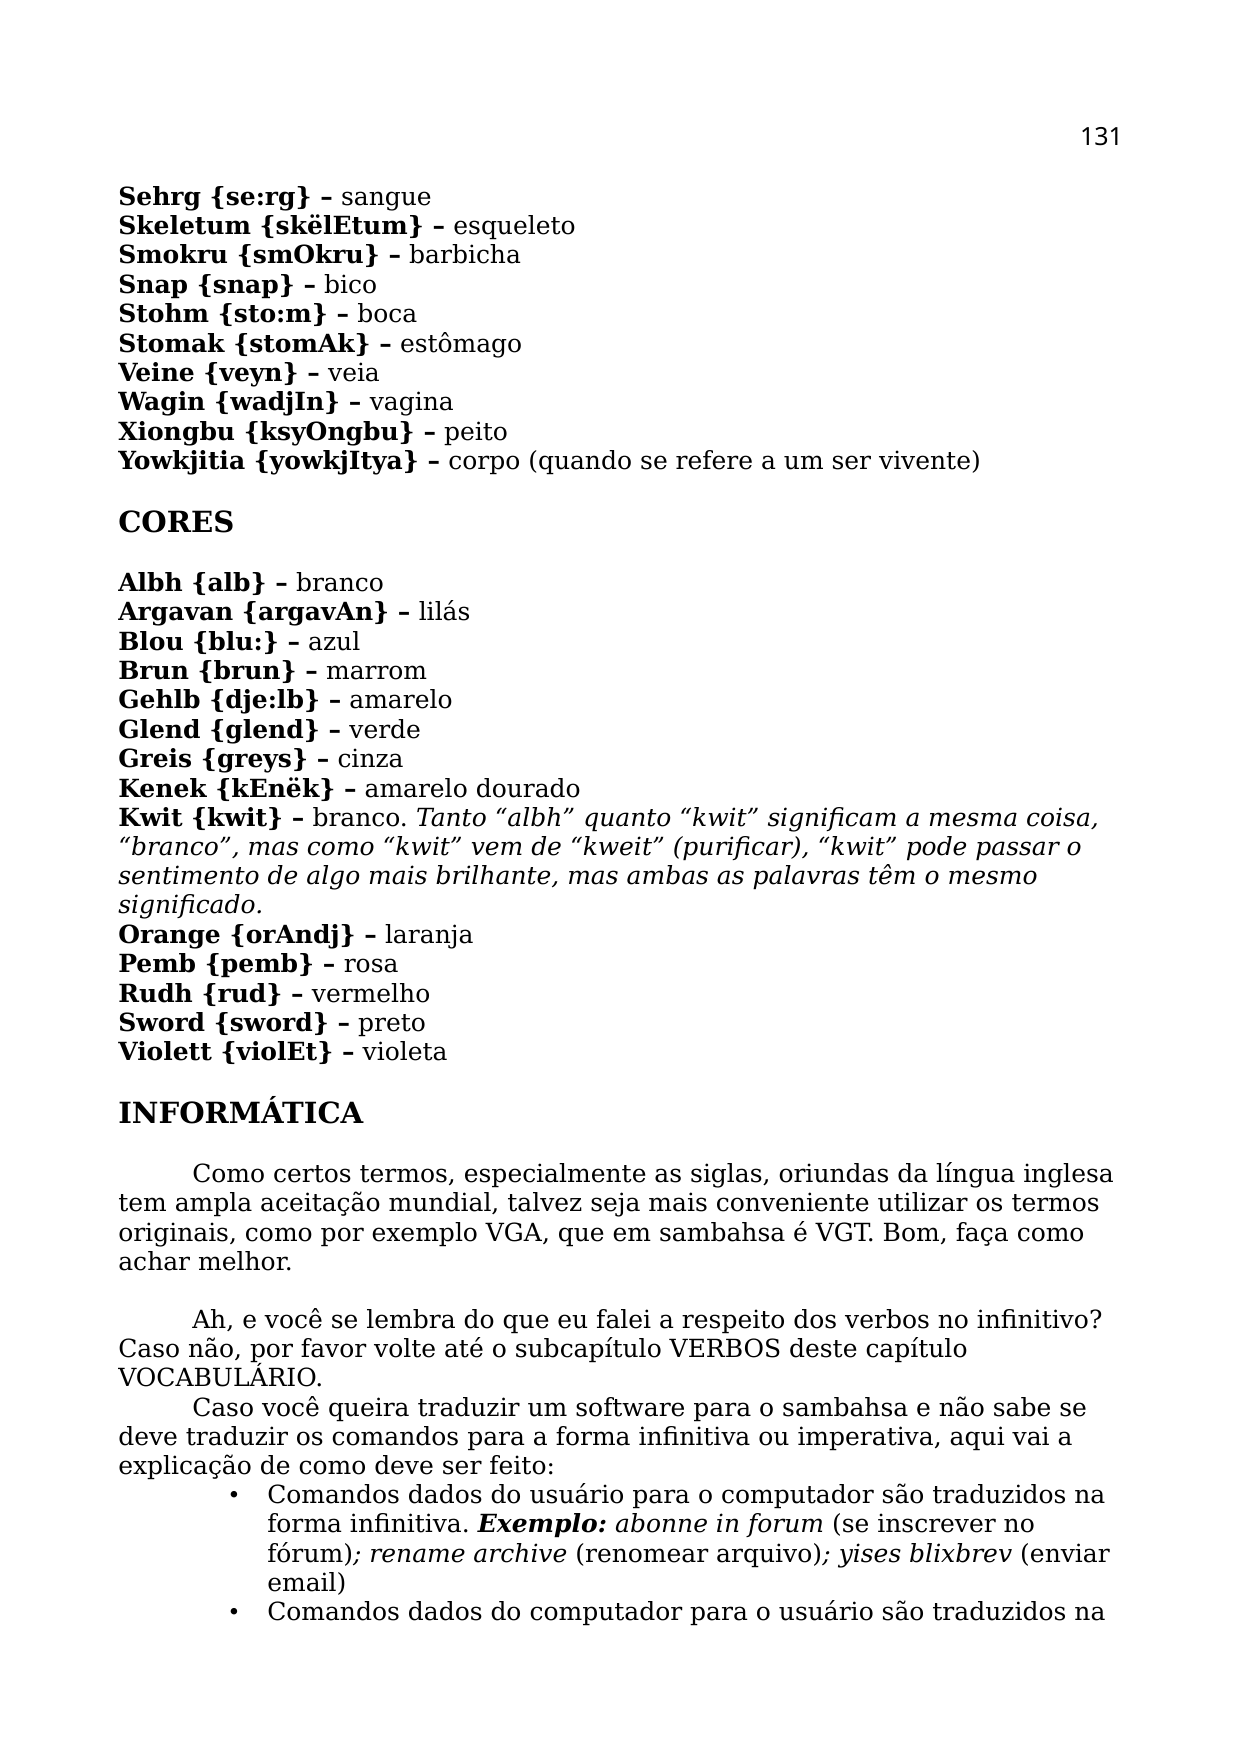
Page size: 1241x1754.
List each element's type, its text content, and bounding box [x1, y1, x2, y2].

text Ah, e você se lembra do que eu falei a respeito dos verbos no infinitivo? Caso não, por favor volte até o subcapítulo VERBOS deste capítulo VOCABULÁRIO. [118, 1305, 1123, 1393]
text Skeletum {skëlEtum} – esqueleto [118, 211, 1123, 240]
text Como certos termos, especialmente as siglas, oriundas da língua inglesa tem ampla aceitação mundial, talvez seja mais conveniente utilizar os termos originais, como por exemplo VGA, que em sambahsa é VGT. Bom, faça como achar melhor. [118, 1159, 1123, 1276]
text Snap {snap} – bico [118, 270, 1123, 299]
text Smokru {smOkru} – barbicha [118, 240, 1123, 270]
list Comandos dados do computador para o usuário são traduzidos na [229, 1597, 1123, 1626]
text Yowkjitia {yowkjItya} – corpo (quando se refere a um ser vivente) [118, 446, 1123, 475]
text Sword {sword} – preto [118, 1008, 1123, 1037]
text Argavan {argavAn} – lilás [118, 597, 1123, 627]
text Kwit {kwit} – branco. Tanto “albh” quanto “kwit” significam a mesma coisa, “branco”, mas como “kwit” vem de “kweit” (purificar), “kwit” pode passar o sentimento de algo mais brilhante, mas ambas as palavras têm o mesmo significado. [118, 803, 1123, 920]
text Rudh {rud} – vermelho [118, 979, 1123, 1008]
text Blou {blu:} – azul [118, 627, 1123, 656]
text Stomak {stomAk} – estômago [118, 328, 1123, 358]
text Veine {veyn} – veia [118, 358, 1123, 387]
text Caso você queira traduzir um software para o sambahsa e não sabe se deve traduzir os comandos para a forma infinitiva ou imperativa, aqui vai a explicação de como deve ser feito: [118, 1393, 1123, 1480]
text Pemb {pemb} – rosa [118, 949, 1123, 979]
text Xiongbu {ksyOngbu} – peito [118, 417, 1123, 446]
text Kenek {kEnëk} – amarelo dourado [118, 774, 1123, 803]
subtitle CORES [118, 504, 1123, 539]
text Albh {alb} – branco [118, 568, 1123, 597]
text Gehlb {dje:lb} – amarelo [118, 686, 1123, 715]
subtitle INFORMÁTICA [118, 1096, 1123, 1130]
text Orange {orAndj} – laranja [118, 920, 1123, 949]
text Stohm {sto:m} – boca [118, 299, 1123, 328]
text Violett {violEt} – violeta [118, 1037, 1123, 1067]
text Greis {greys} – cinza [118, 744, 1123, 774]
list Comandos dados do usuário para o computador são traduzidos na forma infinitiva. Exemplo: abonne in forum (se inscrever no fórum); rename archive (renomear arquivo); yises blixbrev (enviar email) [229, 1480, 1123, 1597]
text Wagin {wadjIn} – vagina [118, 387, 1123, 417]
text Sehrg {se:rg} – sangue [118, 182, 1123, 211]
text Brun {brun} – marrom [118, 656, 1123, 686]
text Glend {glend} – verde [118, 715, 1123, 744]
